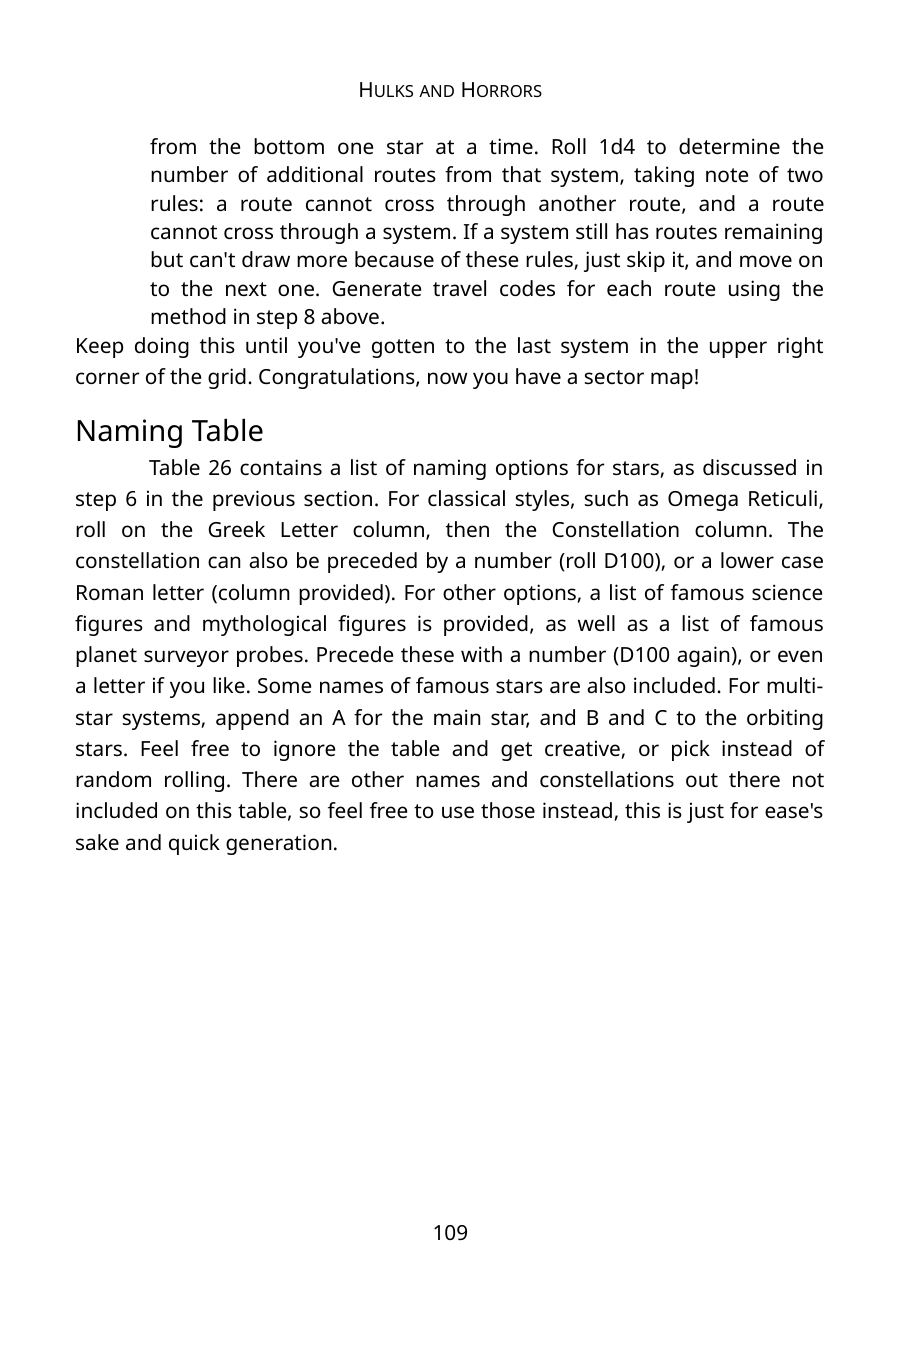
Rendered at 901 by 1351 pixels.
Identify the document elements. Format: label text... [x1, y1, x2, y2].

text Keep doing this until you've gotten to the last system in the upper right corner of the grid. Congratulations, now you have a sector map! [75, 331, 825, 391]
list from the bottom one star at a time. Roll 1d4 to determine the number of additional routes from that system, taking note of two rules: a route cannot cross through another route, and a route cannot cross through a system. If a system still has routes remaining but can't draw more because of these rules, just skip it, and move on to the next one. Generate travel codes for each route using the method in step 8 above. [112, 132, 825, 331]
text Table 26 contains a list of naming options for stars, as discussed in step 6 in the previous section. For classical styles, such as Omega Reticuli, roll on the Greek Letter column, then the Constellation column. The constellation can also be preceded by a number (roll D100), or a lower case Roman letter (column provided). For other options, a list of famous science figures and mythological figures is provided, as well as a list of famous planet surveyor probes. Precede these with a number (D100 again), or even a letter if you like. Some names of famous stars are also included. For multi-star systems, append an A for the main star, and B and C to the orbiting stars. Feel free to ignore the table and get creative, or pick instead of random rolling. There are other names and constellations out there not included on this table, so feel free to use those instead, this is just for ease's sake and quick generation. [75, 453, 825, 856]
subtitle Naming Table [75, 410, 825, 449]
